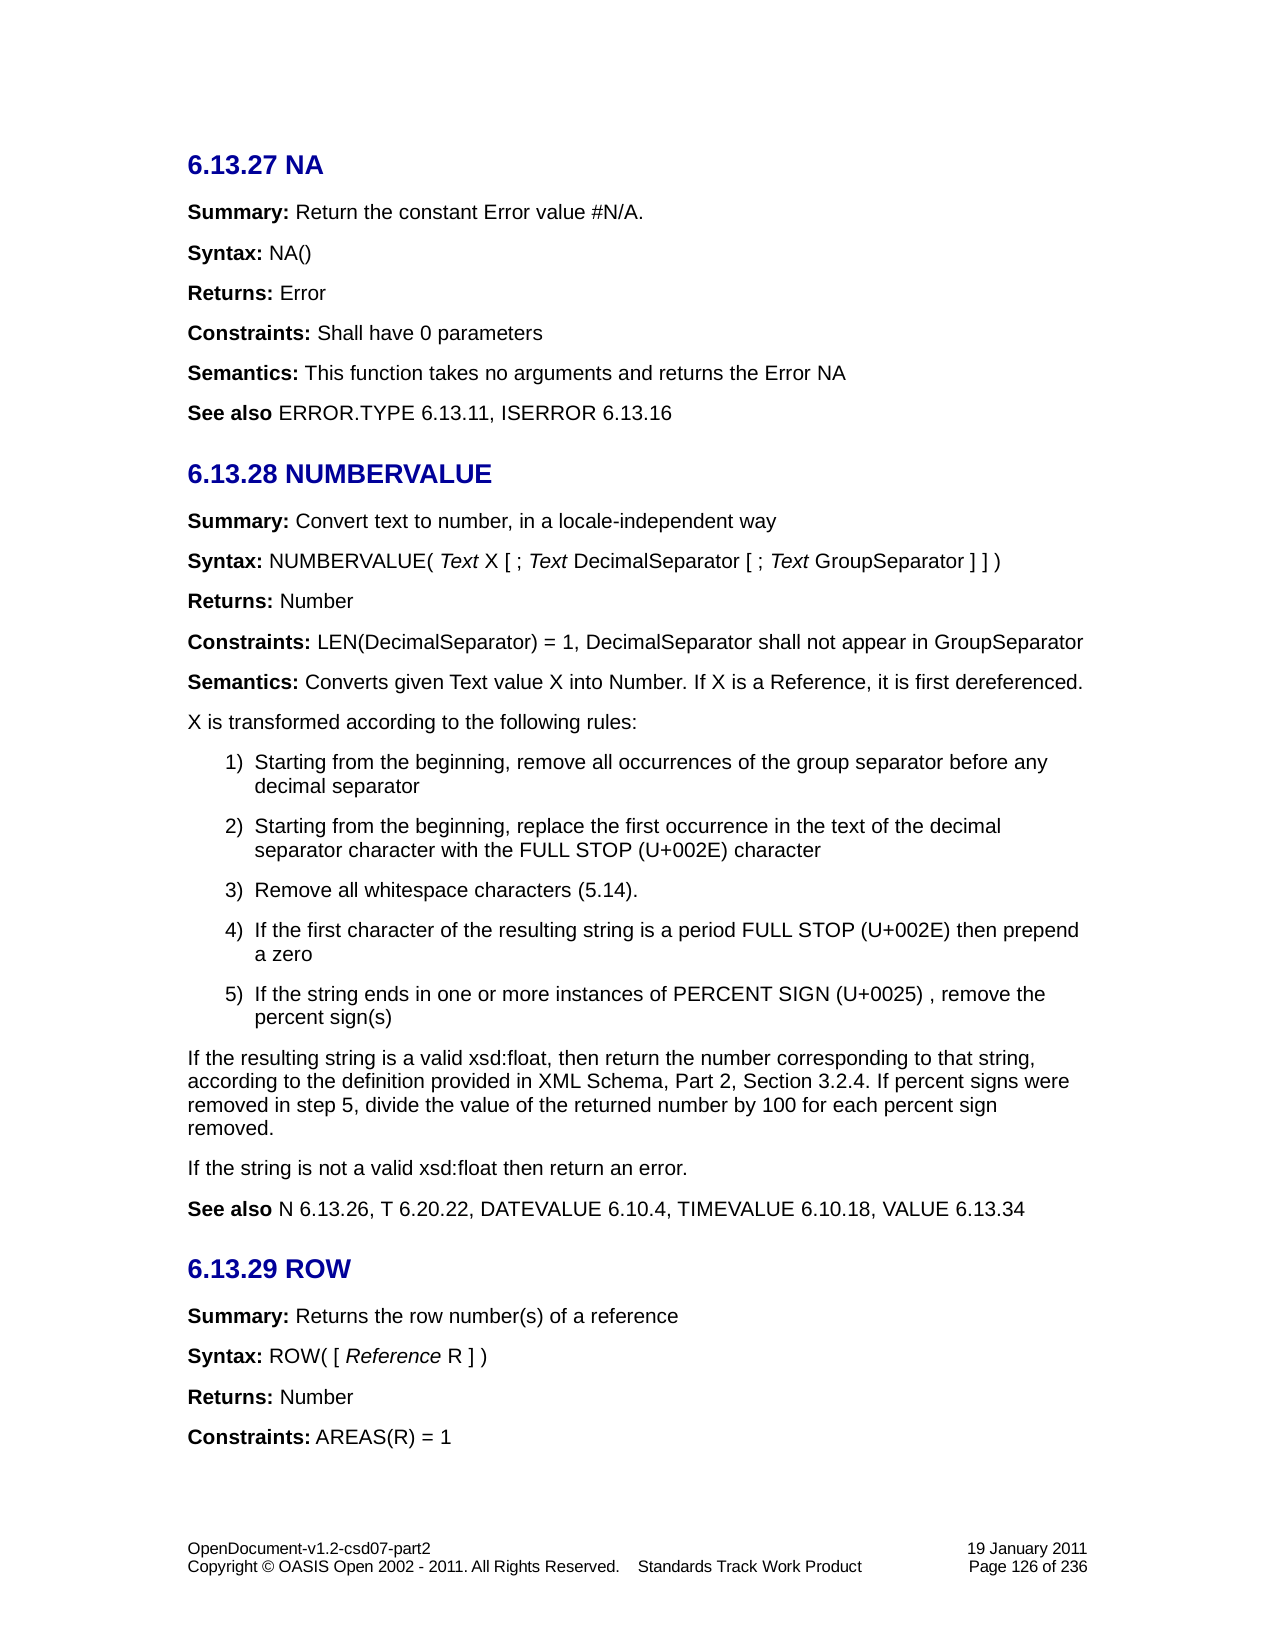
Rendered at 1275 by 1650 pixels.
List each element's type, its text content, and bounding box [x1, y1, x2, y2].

subtitle NA [187, 150, 1088, 180]
text Syntax: NUMBERVALUE( Text X [ ; Text DecimalSeparator [ ; Text GroupSeparator ] ] ) [187, 550, 1088, 573]
text Constraints: Shall have 0 parameters [187, 321, 1088, 345]
text Returns: Error [187, 281, 1088, 305]
text Syntax: ROW( [ Reference R ] ) [187, 1345, 1088, 1368]
list Starting from the beginning, replace the first occurrence in the text of the decimal separator character with the FULL STOP (U+002E) character [225, 814, 1088, 862]
text Summary: Return the constant Error value #N/A. [187, 201, 1088, 224]
text See also N 6.13.26, T 6.20.22, DATEVALUE 6.10.4, TIMEVALUE 6.10.18, VALUE 6.13.34 [187, 1197, 1088, 1221]
text Syntax: NA() [187, 241, 1088, 264]
text Constraints: LEN(DecimalSeparator) = 1, DecimalSeparator shall not appear in GroupSeparator [187, 630, 1088, 654]
list Remove all whitespace characters (5.14). [225, 878, 1088, 902]
list If the string ends in one or more instances of PERCENT SIGN (U+0025) , remove the percent sign(s) [225, 982, 1088, 1029]
text If the resulting string is a valid xsd:float, then return the number corresponding to that string, according to the definition provided in XML Schema, Part 2, Section 3.2.4. If percent signs were removed in step 5, divide the value of the returned number by 100 for each percent sign removed. [187, 1046, 1088, 1140]
text Semantics: This function takes no arguments and returns the Error NA [187, 362, 1088, 385]
list If the first character of the resulting string is a period FULL STOP (U+002E) then prepend a zero [225, 918, 1088, 966]
subtitle NUMBERVALUE [187, 459, 1088, 489]
text Summary: Convert text to number, in a locale-independent way [187, 509, 1088, 533]
text See also ERROR.TYPE 6.13.11, ISERROR 6.13.16 [187, 402, 1088, 425]
list Starting from the beginning, remove all occurrences of the group separator before any decimal separator [225, 751, 1088, 798]
text If the string is not a valid xsd:float then return an error. [187, 1157, 1088, 1180]
text Returns: Number [187, 590, 1088, 613]
text Semantics: Converts given Text value X into Number. If X is a Reference, it is first dereferenced. [187, 670, 1088, 694]
text Returns: Number [187, 1385, 1088, 1409]
text X is transformed according to the following rules: [187, 711, 1088, 734]
text Constraints: AREAS(R) = 1 [187, 1425, 1088, 1449]
subtitle ROW [187, 1254, 1088, 1284]
text Summary: Returns the row number(s) of a reference [187, 1305, 1088, 1328]
